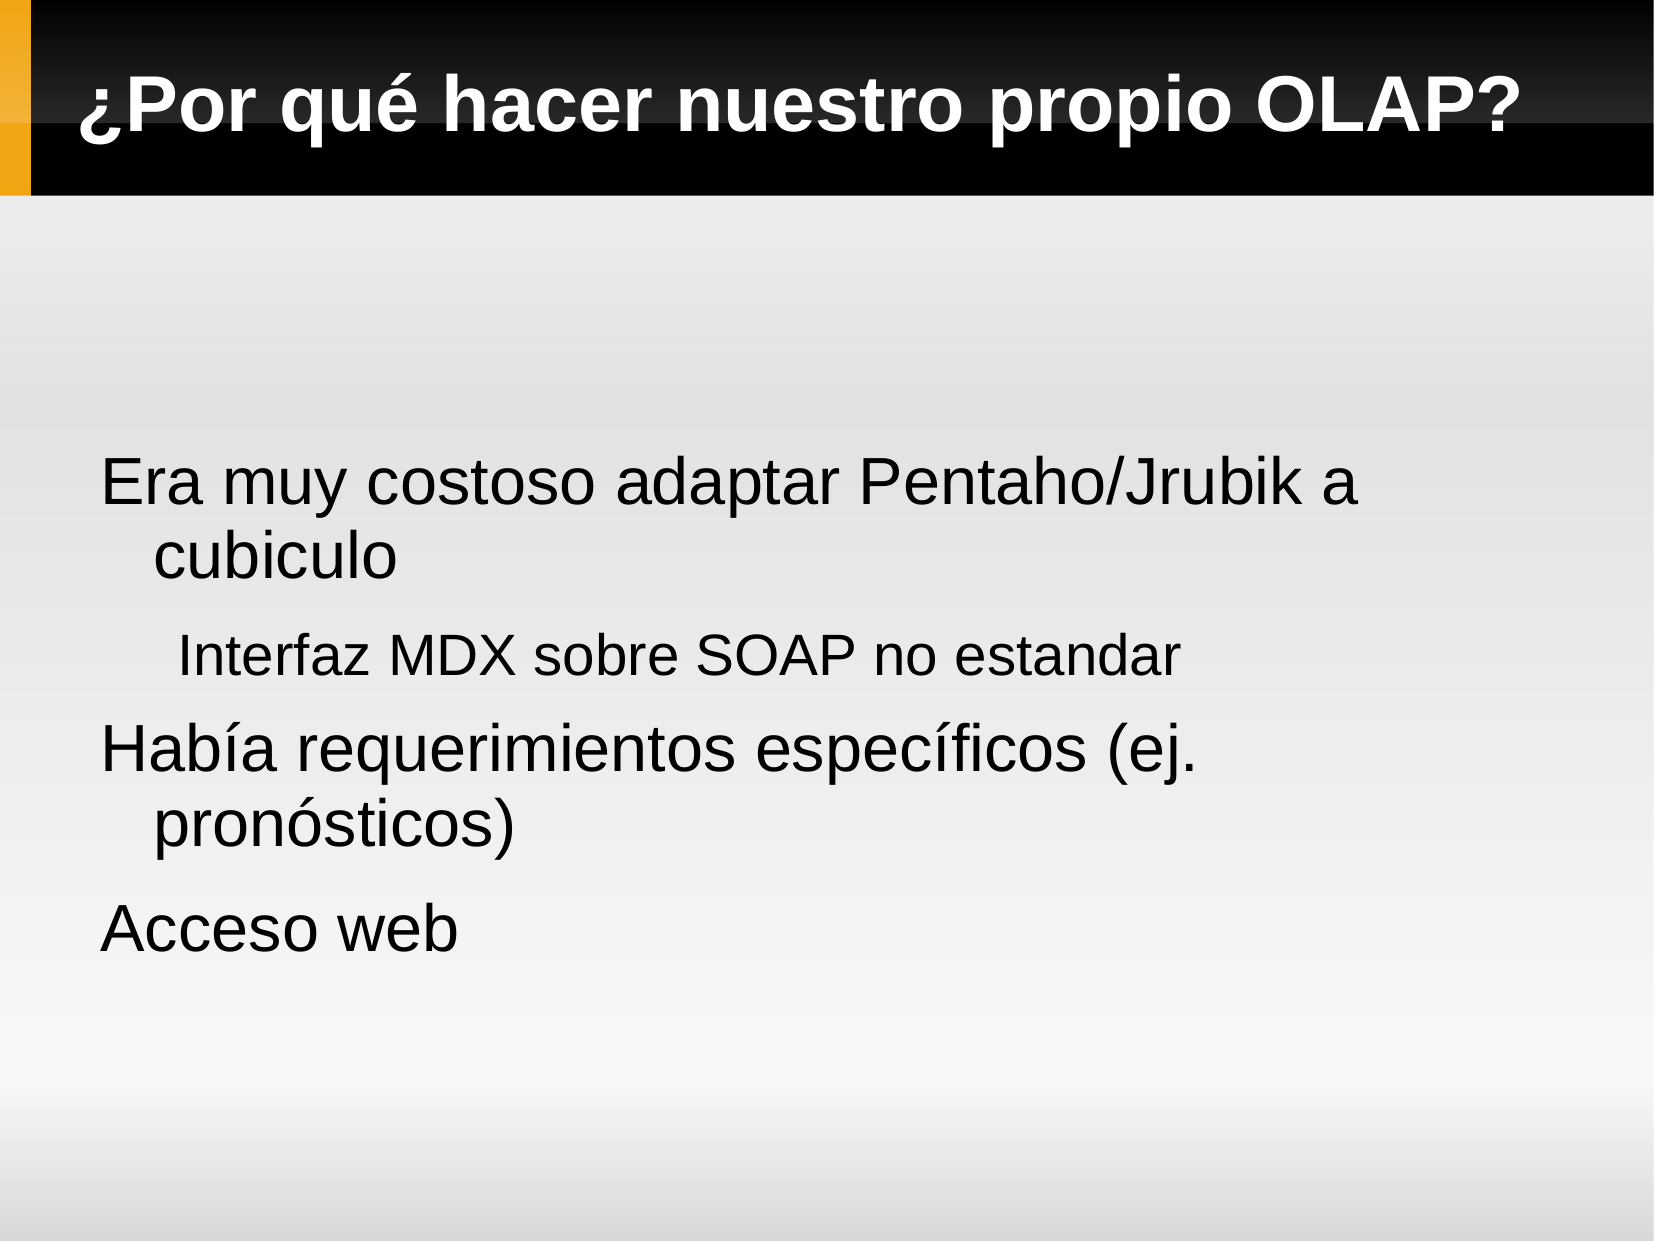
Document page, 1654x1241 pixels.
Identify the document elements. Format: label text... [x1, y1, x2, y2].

title ¿Por qué hacer nuestro propio OLAP? [76, 7, 1565, 200]
list Era muy costoso adaptar Pentaho/Jrubik a cubiculo Interfaz MDX sobre SOAP no estandar Había requerimientos específicos (ej. pronósticos) Acceso web [82, 443, 1571, 1241]
picture [0, 0, 1654, 1241]
